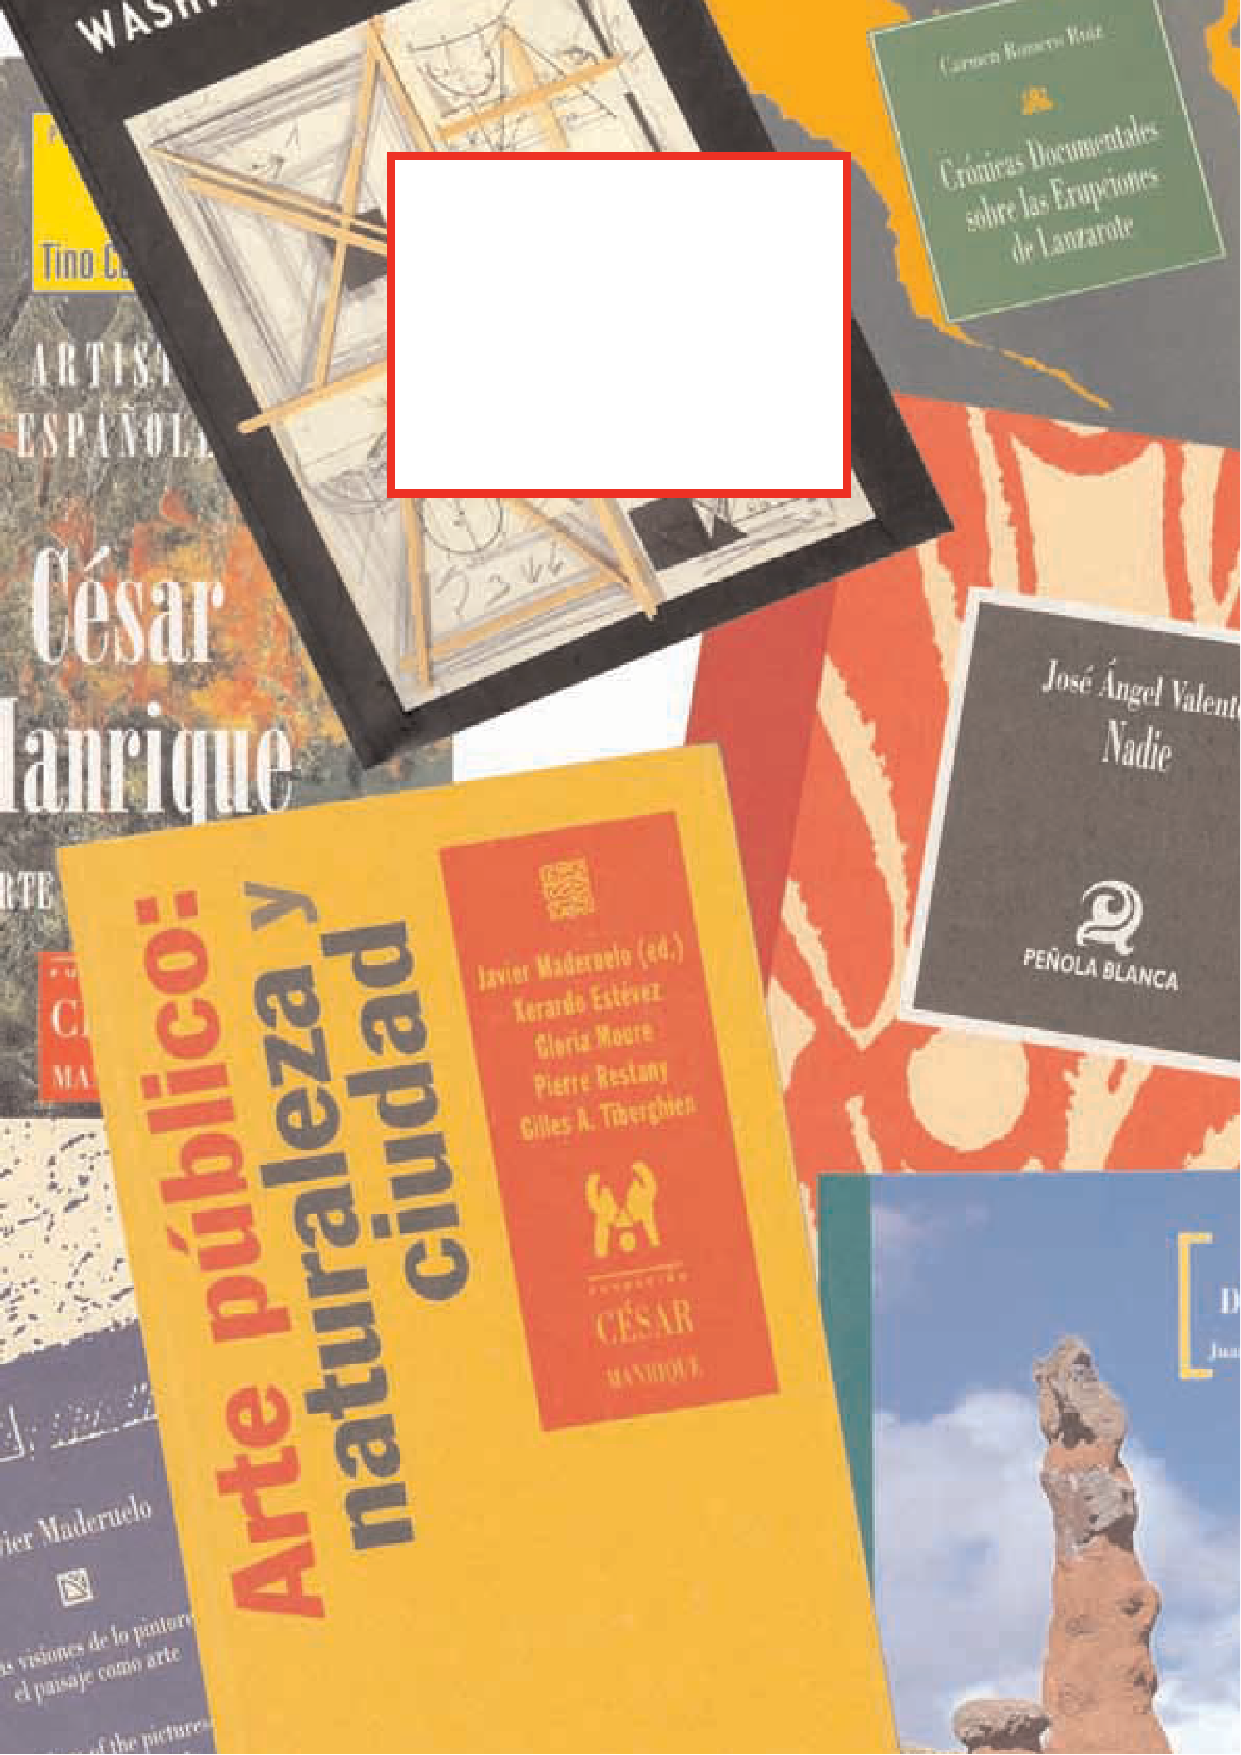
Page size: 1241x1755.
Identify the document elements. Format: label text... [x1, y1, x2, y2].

text SERVICIO DE PUBLICACIONES [431, 257, 843, 393]
